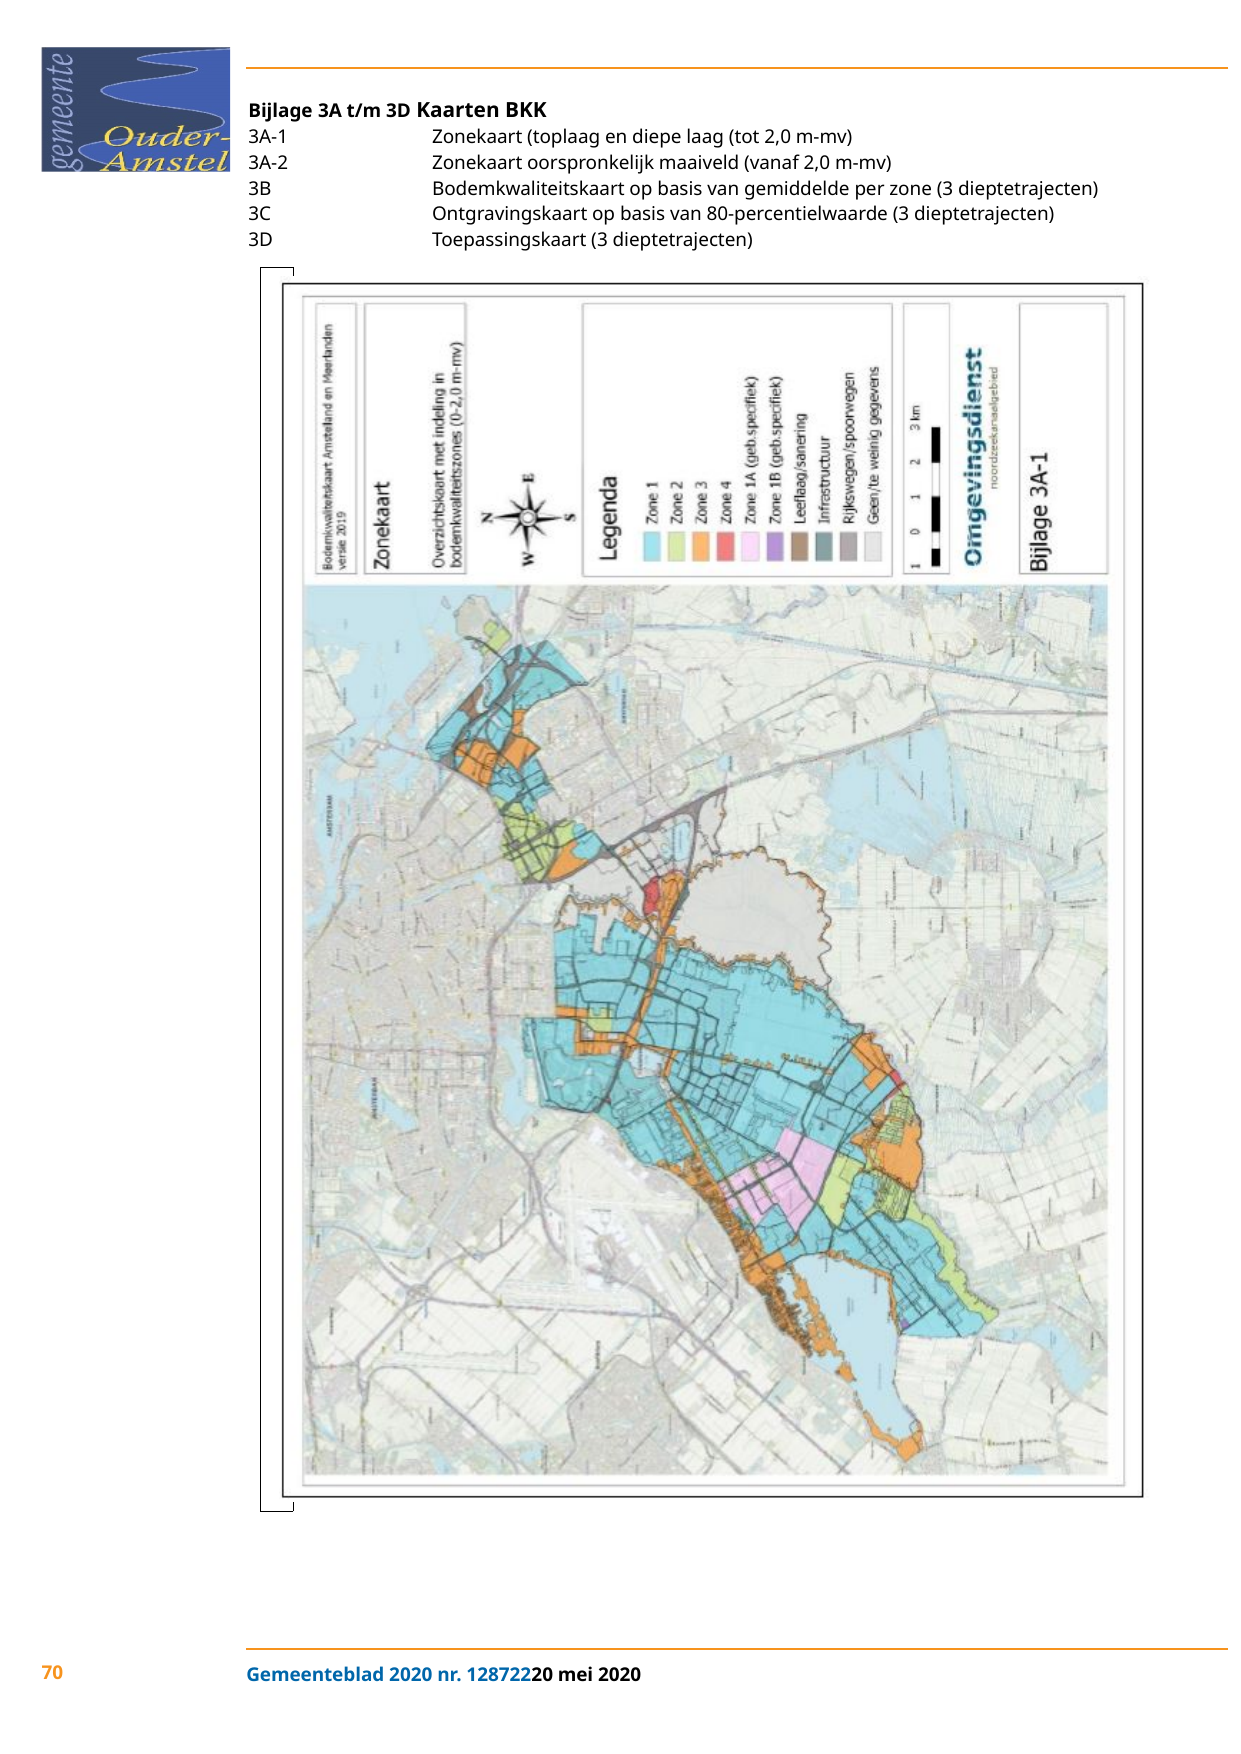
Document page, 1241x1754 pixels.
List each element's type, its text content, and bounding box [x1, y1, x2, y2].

table_header 3A-1 [248, 124, 432, 149]
table_cell 3B [248, 175, 432, 201]
table_cell 3C [248, 201, 432, 226]
table_cell 3A-2 [248, 149, 432, 175]
table_cell Zonekaart oorspronkelijk maaiveld (vanaf 2,0 m-mv) [432, 149, 1152, 175]
table_cell 3D [248, 226, 432, 252]
picture [268, 276, 1155, 1502]
table_cell Toepassingskaart (3 dieptetrajecten) [432, 226, 1152, 252]
text Bijlage 3A t/m 3D Kaarten BKK [248, 95, 1152, 123]
table_cell Ontgravingskaart op basis van 80-percentielwaarde (3 dieptetrajecten) [432, 201, 1152, 226]
picture [41, 47, 231, 172]
table_cell Bodemkwaliteitskaart op basis van gemiddelde per zone (3 dieptetrajecten) [432, 175, 1152, 201]
table_header Zonekaart (toplaag en diepe laag (tot 2,0 m-mv) [432, 124, 1152, 149]
